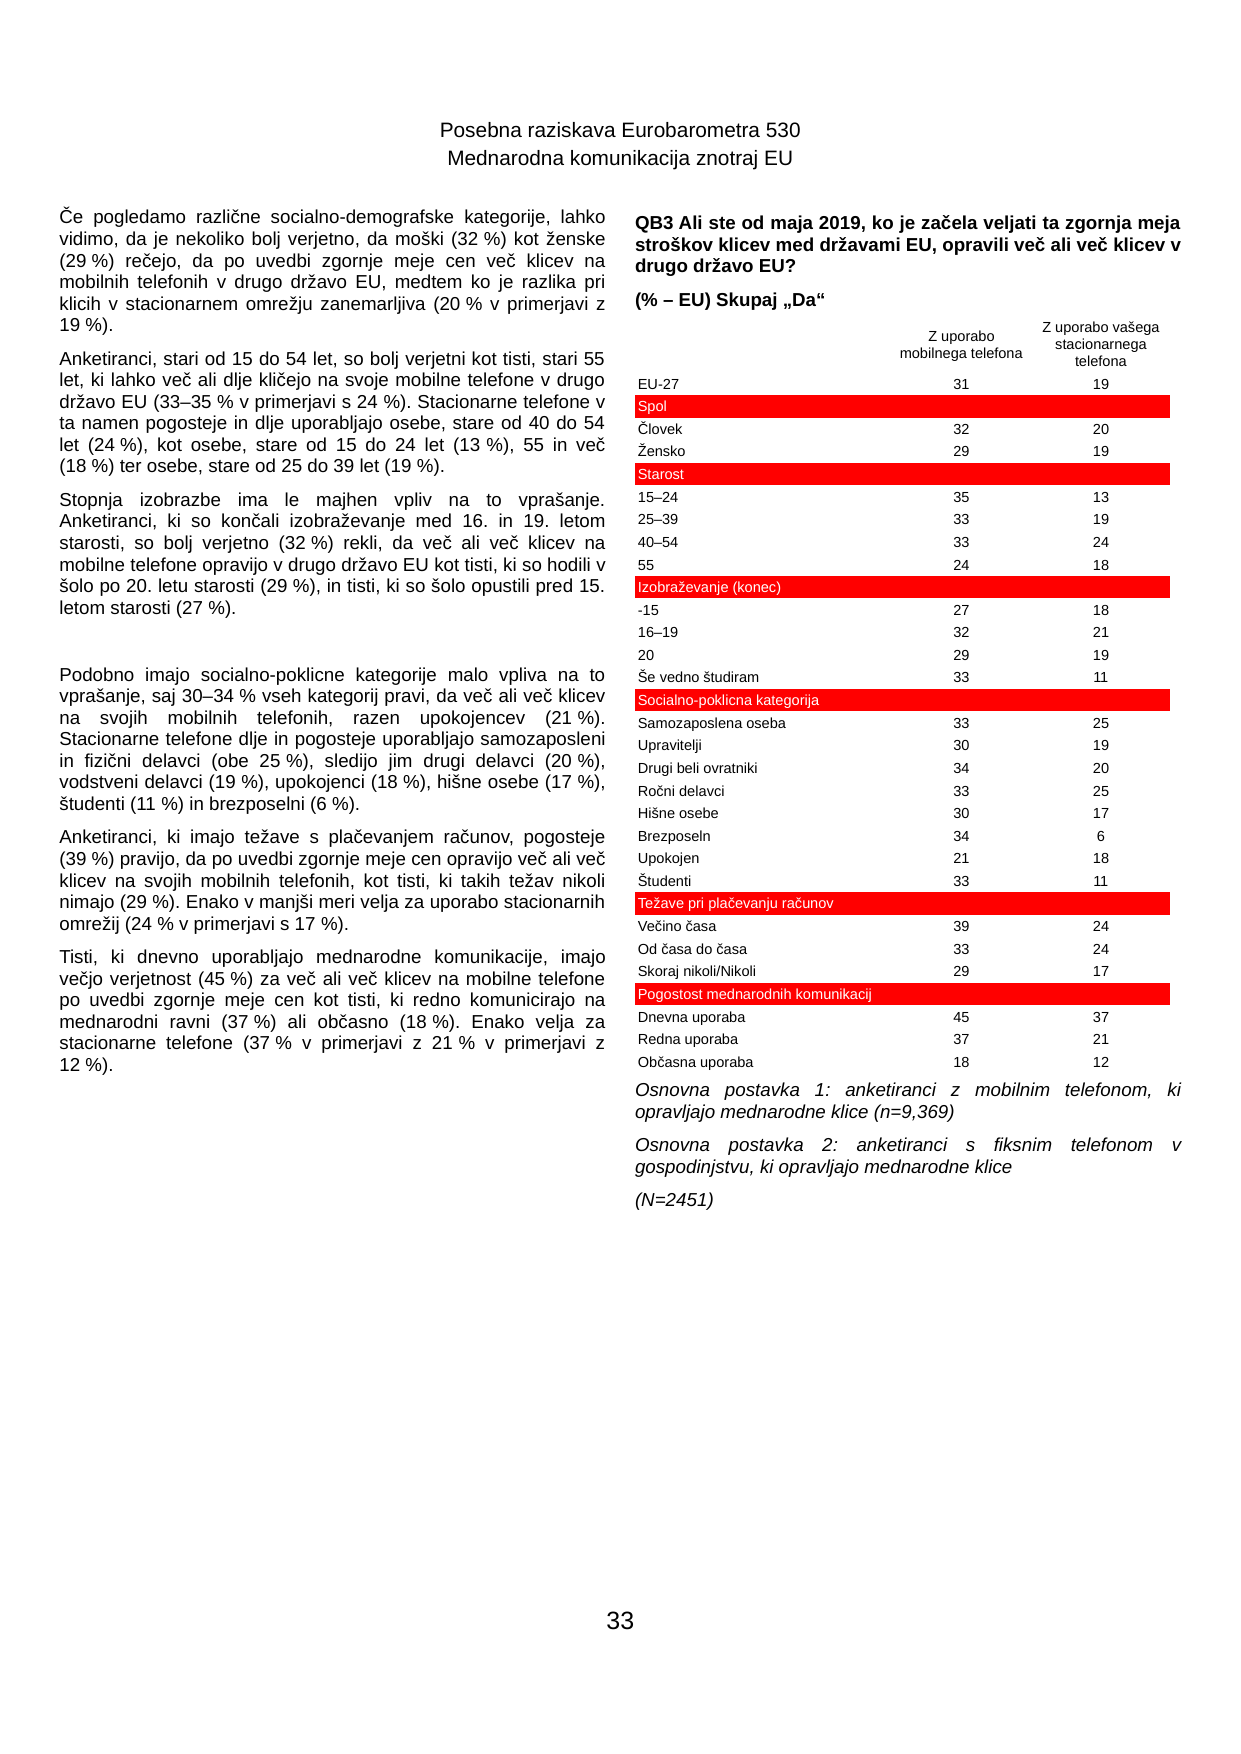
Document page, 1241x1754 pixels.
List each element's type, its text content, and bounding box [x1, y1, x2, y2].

table_cell Hišne osebe [635, 802, 891, 824]
table_cell Dnevna uporaba [635, 1005, 891, 1028]
table_cell 25 [1031, 711, 1170, 734]
table_cell Drugi beli ovratniki [635, 757, 891, 779]
table_cell Od časa do časa [635, 938, 891, 960]
table_cell Še vedno študiram [635, 666, 891, 689]
table_cell Občasna uporaba [635, 1051, 891, 1073]
text Osnovna postavka 2: anketiranci s fiksnim telefonom v gospodinjstvu, ki opravljajo mednarodne klice [635, 1134, 1181, 1177]
table_cell Brezposeln [635, 825, 891, 847]
table_cell 20 [1031, 418, 1170, 440]
table_cell [891, 463, 1031, 485]
table_cell Večino časa [635, 915, 891, 937]
table_header [635, 316, 891, 372]
table_cell Žensko [635, 440, 891, 463]
table_cell Izobraževanje (konec) [635, 576, 1170, 598]
table_cell 30 [891, 734, 1031, 757]
table_cell 33 [891, 711, 1031, 734]
text Stopnja izobrazbe ima le majhen vpliv na to vprašanje. Anketiranci, ki so končali izobraževanje med 16. in 19. letom starosti, so bolj verjetno (32 %) rekli, da več ali več klicev na mobilne telefone opravijo v drugo državo EU kot tisti, ki so hodili v šolo po 20. letu starosti (29 %), in tisti, ki so šolo opustili pred 15. letom starosti (27 %). [59, 489, 605, 618]
table_cell 25–39 [635, 508, 891, 531]
table_cell 34 [891, 825, 1031, 847]
table_cell 25 [1031, 779, 1170, 802]
table_cell 29 [891, 960, 1031, 983]
table_cell 31 [891, 373, 1031, 395]
table_cell 34 [891, 757, 1031, 779]
table_cell 24 [1031, 938, 1170, 960]
table_cell 21 [1031, 621, 1170, 644]
table_cell 21 [891, 847, 1031, 870]
table_cell 18 [1031, 553, 1170, 576]
text Če pogledamo različne socialno-demografske kategorije, lahko vidimo, da je nekoliko bolj verjetno, da moški (32 %) kot ženske (29 %) rečejo, da po uvedbi zgornje meje cen več klicev na mobilnih telefonih v drugo državo EU, medtem ko je razlika pri klicih v stacionarnem omrežju zanemarljiva (20 % v primerjavi z 19 %). [59, 206, 605, 336]
table_cell 20 [1031, 757, 1170, 779]
table_cell 37 [891, 1028, 1031, 1051]
text QB3 Ali ste od maja 2019, ko je začela veljati ta zgornja meja stroškov klicev med državami EU, opravili več ali več klicev v drugo državo EU? [635, 212, 1181, 277]
table_cell 15–24 [635, 485, 891, 508]
table_cell Človek [635, 418, 891, 440]
text Anketiranci, stari od 15 do 54 let, so bolj verjetni kot tisti, stari 55 let, ki lahko več ali dlje kličejo na svoje mobilne telefone v drugo državo EU (33–35 % v primerjavi s 24 %). Stacionarne telefone v ta namen pogosteje in dlje uporabljajo osebe, stare od 40 do 54 let (24 %), kot osebe, stare od 15 do 24 let (13 %), 55 in več (18 %) ter osebe, stare od 25 do 39 let (19 %). [59, 347, 605, 477]
table_cell Starost [635, 463, 891, 485]
table_cell Težave pri plačevanju računov [635, 892, 1170, 915]
text Anketiranci, ki imajo težave s plačevanjem računov, pogosteje (39 %) pravijo, da po uvedbi zgornje meje cen opravijo več ali več klicev na svojih mobilnih telefonih, kot tisti, ki takih težav nikoli nimajo (29 %). Enako v manjši meri velja za uporabo stacionarnih omrežij (24 % v primerjavi s 17 %). [59, 826, 605, 934]
table_cell 27 [891, 599, 1031, 621]
table_cell 33 [891, 938, 1031, 960]
table_cell 40–54 [635, 531, 891, 553]
table_cell 16–19 [635, 621, 891, 644]
text Osnovna postavka 1: anketiranci z mobilnim telefonom, ki opravljajo mednarodne klice (n=9,369) [635, 1079, 1181, 1122]
table_cell 20 [635, 644, 891, 666]
table_cell 12 [1031, 1051, 1170, 1073]
table_cell Spol [635, 395, 1170, 418]
table_cell EU-27 [635, 373, 891, 395]
table_cell 29 [891, 644, 1031, 666]
table_cell 33 [891, 666, 1031, 689]
table_cell 19 [1031, 644, 1170, 666]
table_cell 29 [891, 440, 1031, 463]
table_cell 33 [891, 870, 1031, 892]
table_cell 19 [1031, 373, 1170, 395]
table_cell 19 [1031, 508, 1170, 531]
table_cell 11 [1031, 666, 1170, 689]
table_cell Ročni delavci [635, 779, 891, 802]
table_cell Upravitelji [635, 734, 891, 757]
text (% – EU) Skupaj „Da“ [635, 289, 1181, 310]
table_cell 24 [1031, 915, 1170, 937]
table_cell Redna uporaba [635, 1028, 891, 1051]
table_cell 21 [1031, 1028, 1170, 1051]
table_cell 17 [1031, 960, 1170, 983]
table_cell 55 [635, 553, 891, 576]
table_cell 33 [891, 531, 1031, 553]
table_cell 45 [891, 1005, 1031, 1028]
table_cell [1031, 463, 1170, 485]
table_cell 32 [891, 418, 1031, 440]
table_cell 18 [1031, 599, 1170, 621]
table_cell 32 [891, 621, 1031, 644]
table_cell 19 [1031, 440, 1170, 463]
table_cell 18 [891, 1051, 1031, 1073]
table_cell 18 [1031, 847, 1170, 870]
table_cell 24 [891, 553, 1031, 576]
table_header Z uporabo mobilnega telefona [891, 316, 1031, 372]
table_cell 35 [891, 485, 1031, 508]
table_cell 33 [891, 508, 1031, 531]
table_cell Socialno-poklicna kategorija [635, 689, 1170, 711]
text Tisti, ki dnevno uporabljajo mednarodne komunikacije, imajo večjo verjetnost (45 %) za več ali več klicev na mobilne telefone po uvedbi zgornje meje cen kot tisti, ki redno komunicirajo na mednarodni ravni (37 %) ali občasno (18 %). Enako velja za stacionarne telefone (37 % v primerjavi z 21 % v primerjavi z 12 %). [59, 946, 605, 1075]
table_header Z uporabo vašega stacionarnega telefona [1031, 316, 1170, 372]
text Podobno imajo socialno-poklicne kategorije malo vpliva na to vprašanje, saj 30–34 % vseh kategorij pravi, da več ali več klicev na svojih mobilnih telefonih, razen upokojencev (21 %). Stacionarne telefone dlje in pogosteje uporabljajo samozaposleni in fizični delavci (obe 25 %), sledijo jim drugi delavci (20 %), vodstveni delavci (19 %), upokojenci (18 %), hišne osebe (17 %), študenti (11 %) in brezposelni (6 %). [59, 663, 605, 814]
table_cell -15 [635, 599, 891, 621]
table_cell 30 [891, 802, 1031, 824]
table_cell Upokojen [635, 847, 891, 870]
table_cell Samozaposlena oseba [635, 711, 891, 734]
table_cell 19 [1031, 734, 1170, 757]
table_cell 11 [1031, 870, 1170, 892]
table_cell 33 [891, 779, 1031, 802]
table_cell 13 [1031, 485, 1170, 508]
table_cell 6 [1031, 825, 1170, 847]
table_cell Skoraj nikoli/Nikoli [635, 960, 891, 983]
table_cell 39 [891, 915, 1031, 937]
text (N=2451) [635, 1189, 1181, 1211]
table_cell 17 [1031, 802, 1170, 824]
table_cell 24 [1031, 531, 1170, 553]
table_cell Študenti [635, 870, 891, 892]
table_cell 37 [1031, 1005, 1170, 1028]
table_cell Pogostost mednarodnih komunikacij [635, 983, 1170, 1005]
